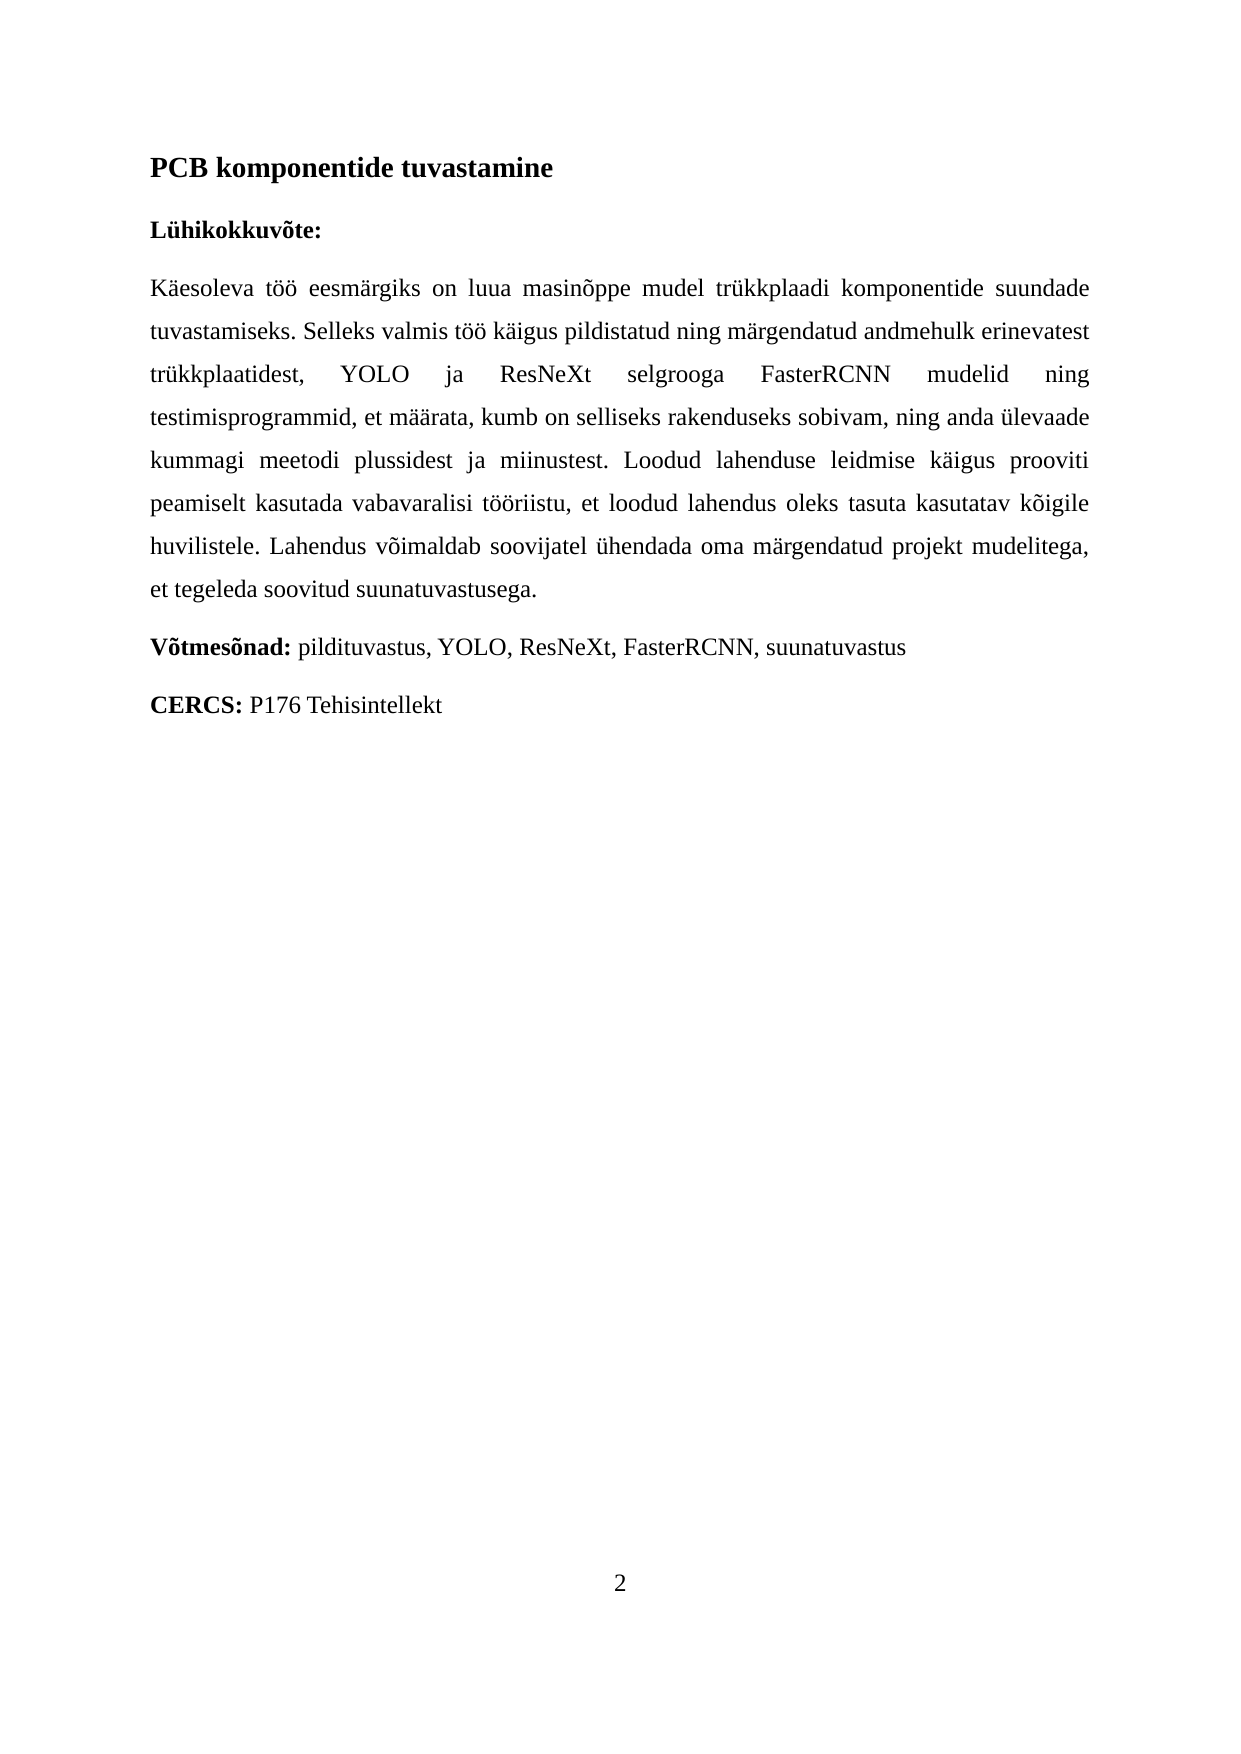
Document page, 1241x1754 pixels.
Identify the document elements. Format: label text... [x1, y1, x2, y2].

text Lühikokkuvõte: [150, 215, 1090, 244]
text Võtmesõnad: pildituvastus, YOLO, ResNeXt, FasterRCNN, suunatuvastus [150, 632, 1090, 661]
text CERCS: P176 Tehisintellekt [150, 690, 1090, 719]
text Käesoleva töö eesmärgiks on luua masinõppe mudel trükkplaadi komponentide suundade tuvastamiseks. Selleks valmis töö käigus pildistatud ning märgendatud andmehulk erinevatest trükkplaatidest, YOLO ja ResNeXt selgrooga FasterRCNN mudelid ning testimisprogrammid, et määrata, kumb on selliseks rakenduseks sobivam, ning anda ülevaade kummagi meetodi plussidest ja miinustest. Loodud lahenduse leidmise käigus prooviti peamiselt kasutada vabavaralisi tööriistu, et loodud lahendus oleks tasuta kasutatav kõigile huvilistele. Lahendus võimaldab soovijatel ühendada oma märgendatud projekt mudelitega, et tegeleda soovitud suunatuvastusega. [150, 273, 1090, 603]
text PCB komponentide tuvastamine [150, 150, 1090, 183]
